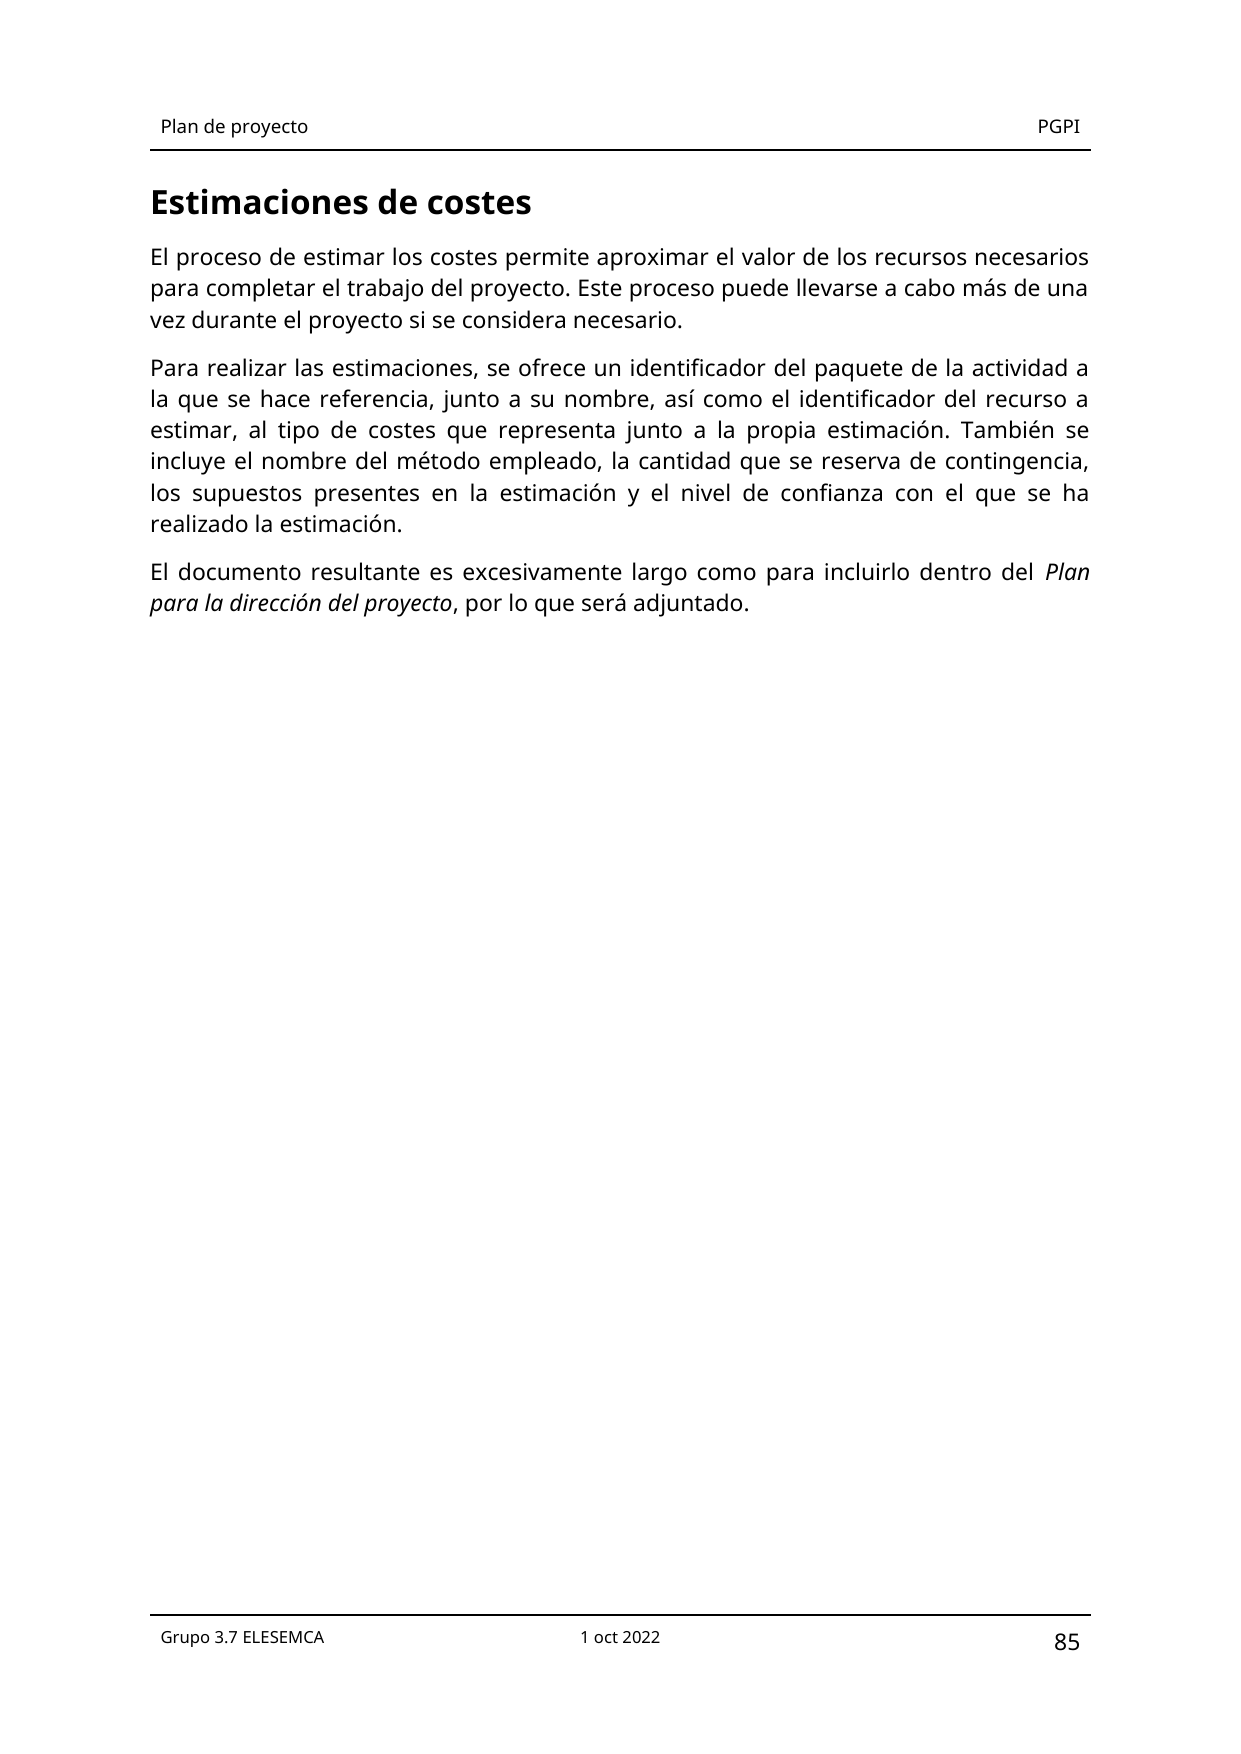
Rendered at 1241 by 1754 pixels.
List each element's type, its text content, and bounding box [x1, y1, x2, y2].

subtitle Estimaciones de costes [150, 179, 1090, 224]
text El documento resultante es excesivamente largo como para incluirlo dentro del Plan para la dirección del proyecto, por lo que será adjuntado. [150, 556, 1090, 618]
text El proceso de estimar los costes permite aproximar el valor de los recursos necesarios para completar el trabajo del proyecto. Este proceso puede llevarse a cabo más de una vez durante el proyecto si se considera necesario. [150, 241, 1090, 335]
text Para realizar las estimaciones, se ofrece un identificador del paquete de la actividad a la que se hace referencia, junto a su nombre, así como el identificador del recurso a estimar, al tipo de costes que representa junto a la propia estimación. También se incluye el nombre del método empleado, la cantidad que se reserva de contingencia, los supuestos presentes en la estimación y el nivel de confianza con el que se ha realizado la estimación. [150, 352, 1090, 539]
